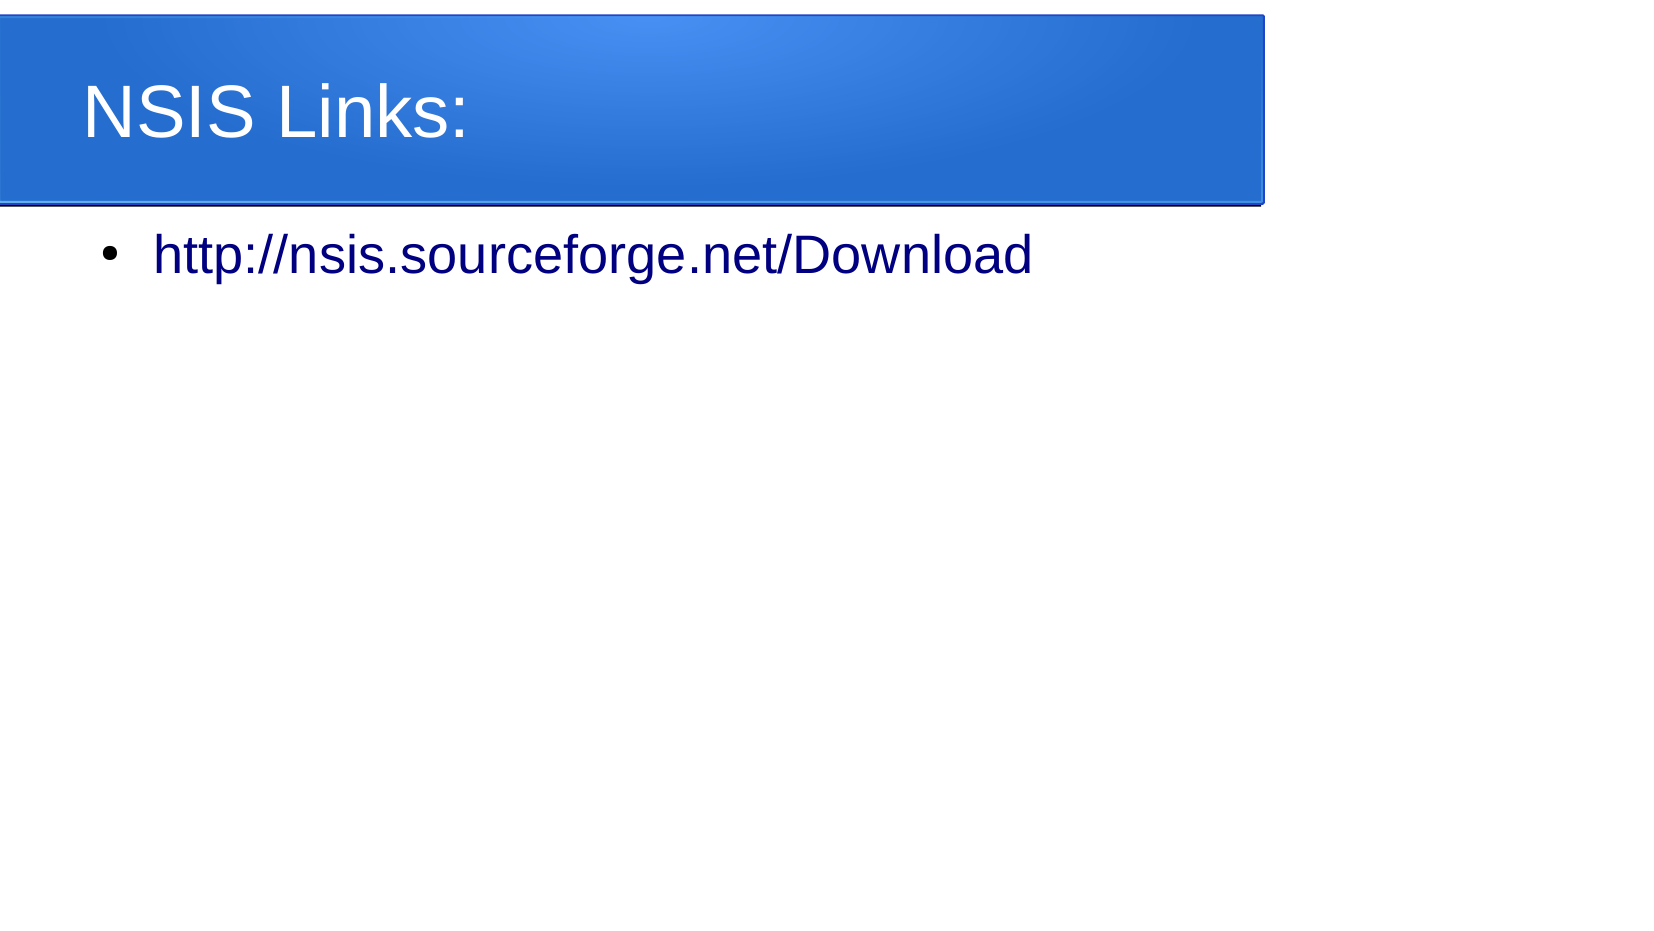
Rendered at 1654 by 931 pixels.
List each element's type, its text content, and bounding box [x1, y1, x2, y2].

title NSIS Links: [82, 35, 1235, 189]
list http://nsis.sourceforge.net/Download [82, 224, 1571, 764]
